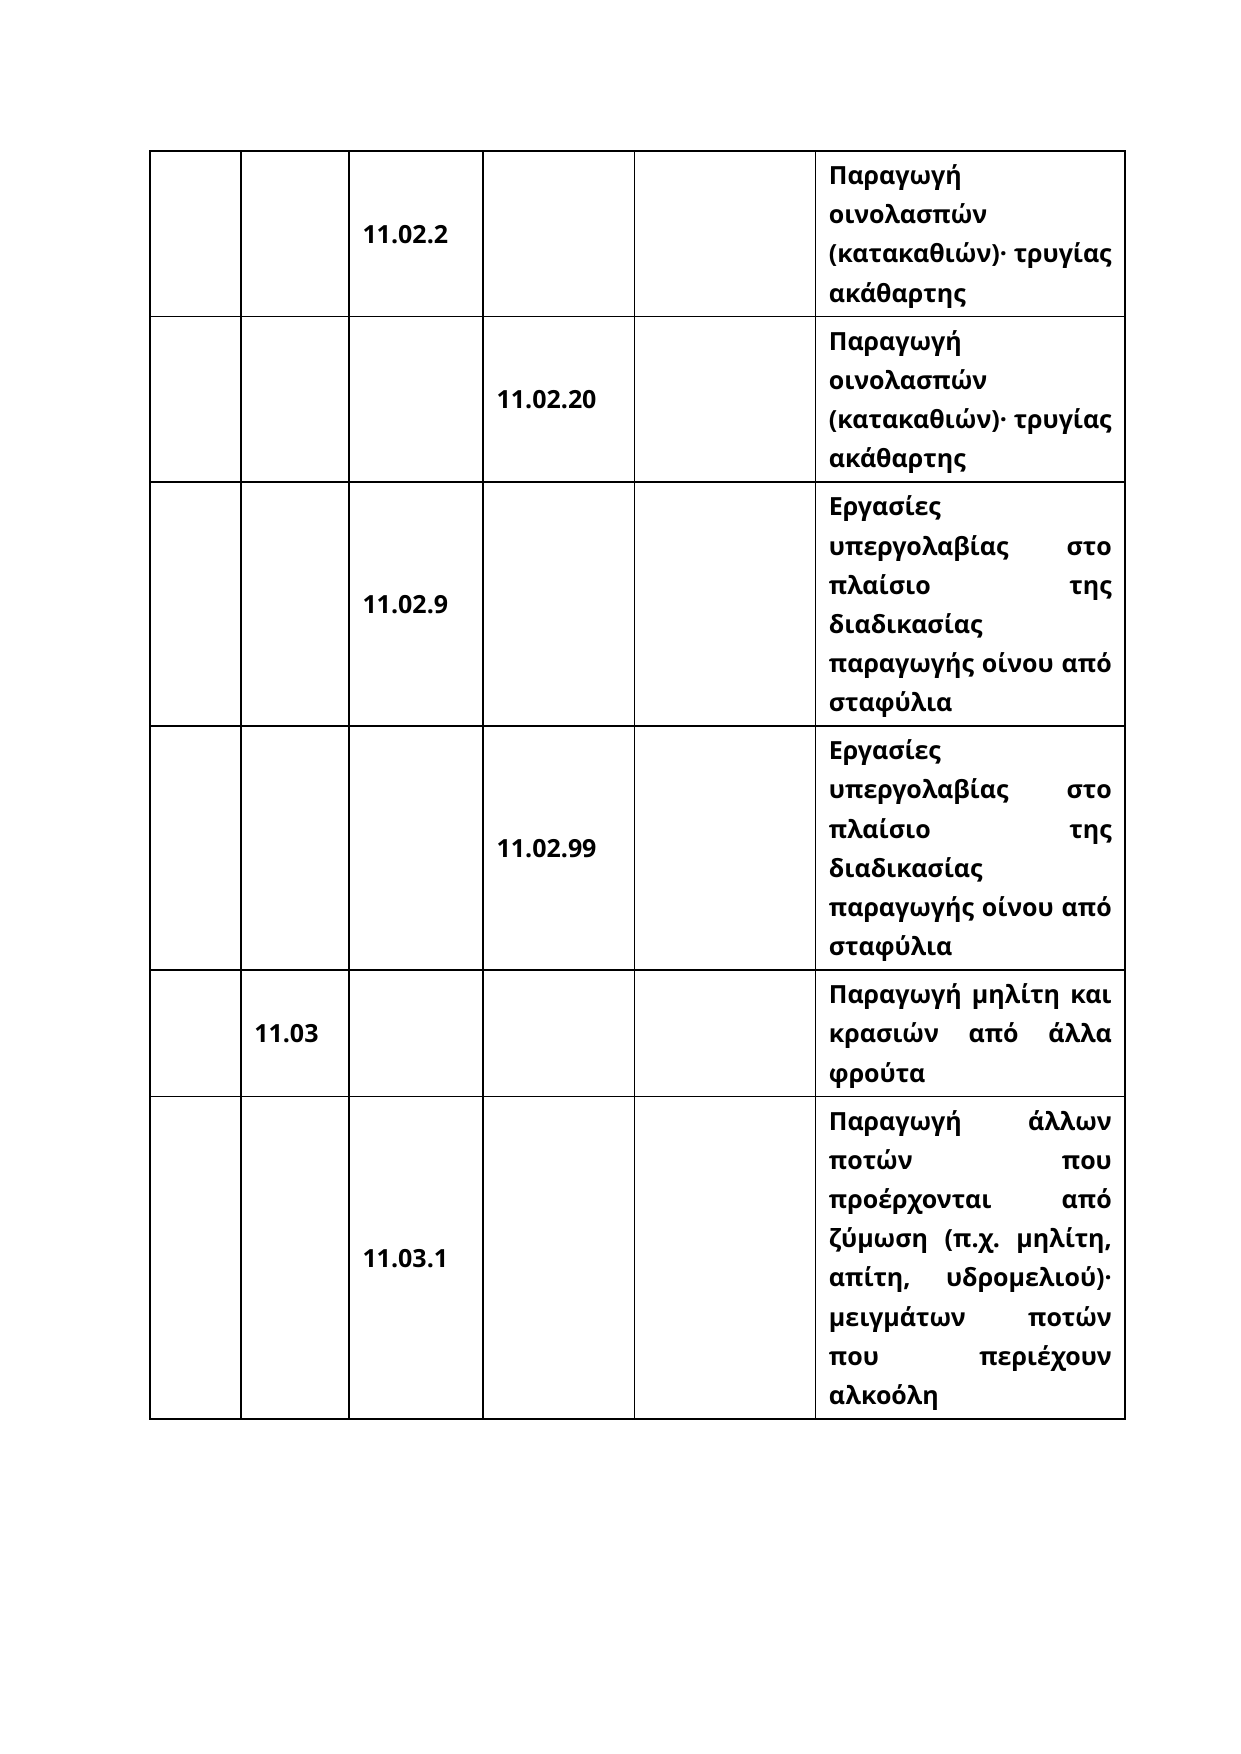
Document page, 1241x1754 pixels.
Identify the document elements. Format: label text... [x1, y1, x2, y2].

table_cell 11.03.1 [350, 1097, 482, 1418]
table_cell 11.02.2 [350, 152, 482, 316]
table_cell [242, 317, 348, 481]
table_cell [635, 1097, 815, 1418]
table_cell [242, 152, 348, 316]
table_cell [151, 727, 240, 969]
table_cell [484, 483, 634, 725]
table_cell [242, 727, 348, 969]
table_cell Εργασίες υπεργολαβίας στο πλαίσιο της διαδικασίας παραγωγής οίνου από σταφύλια [816, 727, 1124, 969]
table_cell [151, 971, 240, 1096]
table_cell 11.03 [242, 971, 348, 1096]
table_cell [635, 152, 815, 316]
table_cell [635, 971, 815, 1096]
table_cell [635, 317, 815, 481]
table_cell Εργασίες υπεργολαβίας στο πλαίσιο της διαδικασίας παραγωγής οίνου από σταφύλια [816, 483, 1124, 725]
table_cell [151, 317, 240, 481]
table_cell [635, 483, 815, 725]
table_cell [242, 483, 348, 725]
table_cell Παραγωγή μηλίτη και κρασιών από άλλα φρούτα [816, 971, 1124, 1096]
table_cell [484, 152, 634, 316]
table_cell [350, 971, 482, 1096]
table_cell [242, 1097, 348, 1418]
table_cell [635, 727, 815, 969]
table_cell 11.02.99 [484, 727, 634, 969]
table_cell Παραγωγή οινολασπών (κατακαθιών)· τρυγίας ακάθαρτης [816, 317, 1124, 481]
table_cell [484, 971, 634, 1096]
table_cell [350, 317, 482, 481]
table_cell Παραγωγή άλλων ποτών που προέρχονται από ζύμωση (π.χ. μηλίτη, απίτη, υδρομελιού)· μειγμάτων ποτών που περιέχουν αλκοόλη [816, 1097, 1124, 1418]
table_cell 11.02.20 [484, 317, 634, 481]
table_cell 11.02.9 [350, 483, 482, 725]
table_cell [350, 727, 482, 969]
table_cell [151, 152, 240, 316]
table_cell [151, 483, 240, 725]
table_cell [151, 1097, 240, 1418]
table_cell [484, 1097, 634, 1418]
table_cell Παραγωγή οινολασπών (κατακαθιών)· τρυγίας ακάθαρτης [816, 152, 1124, 316]
